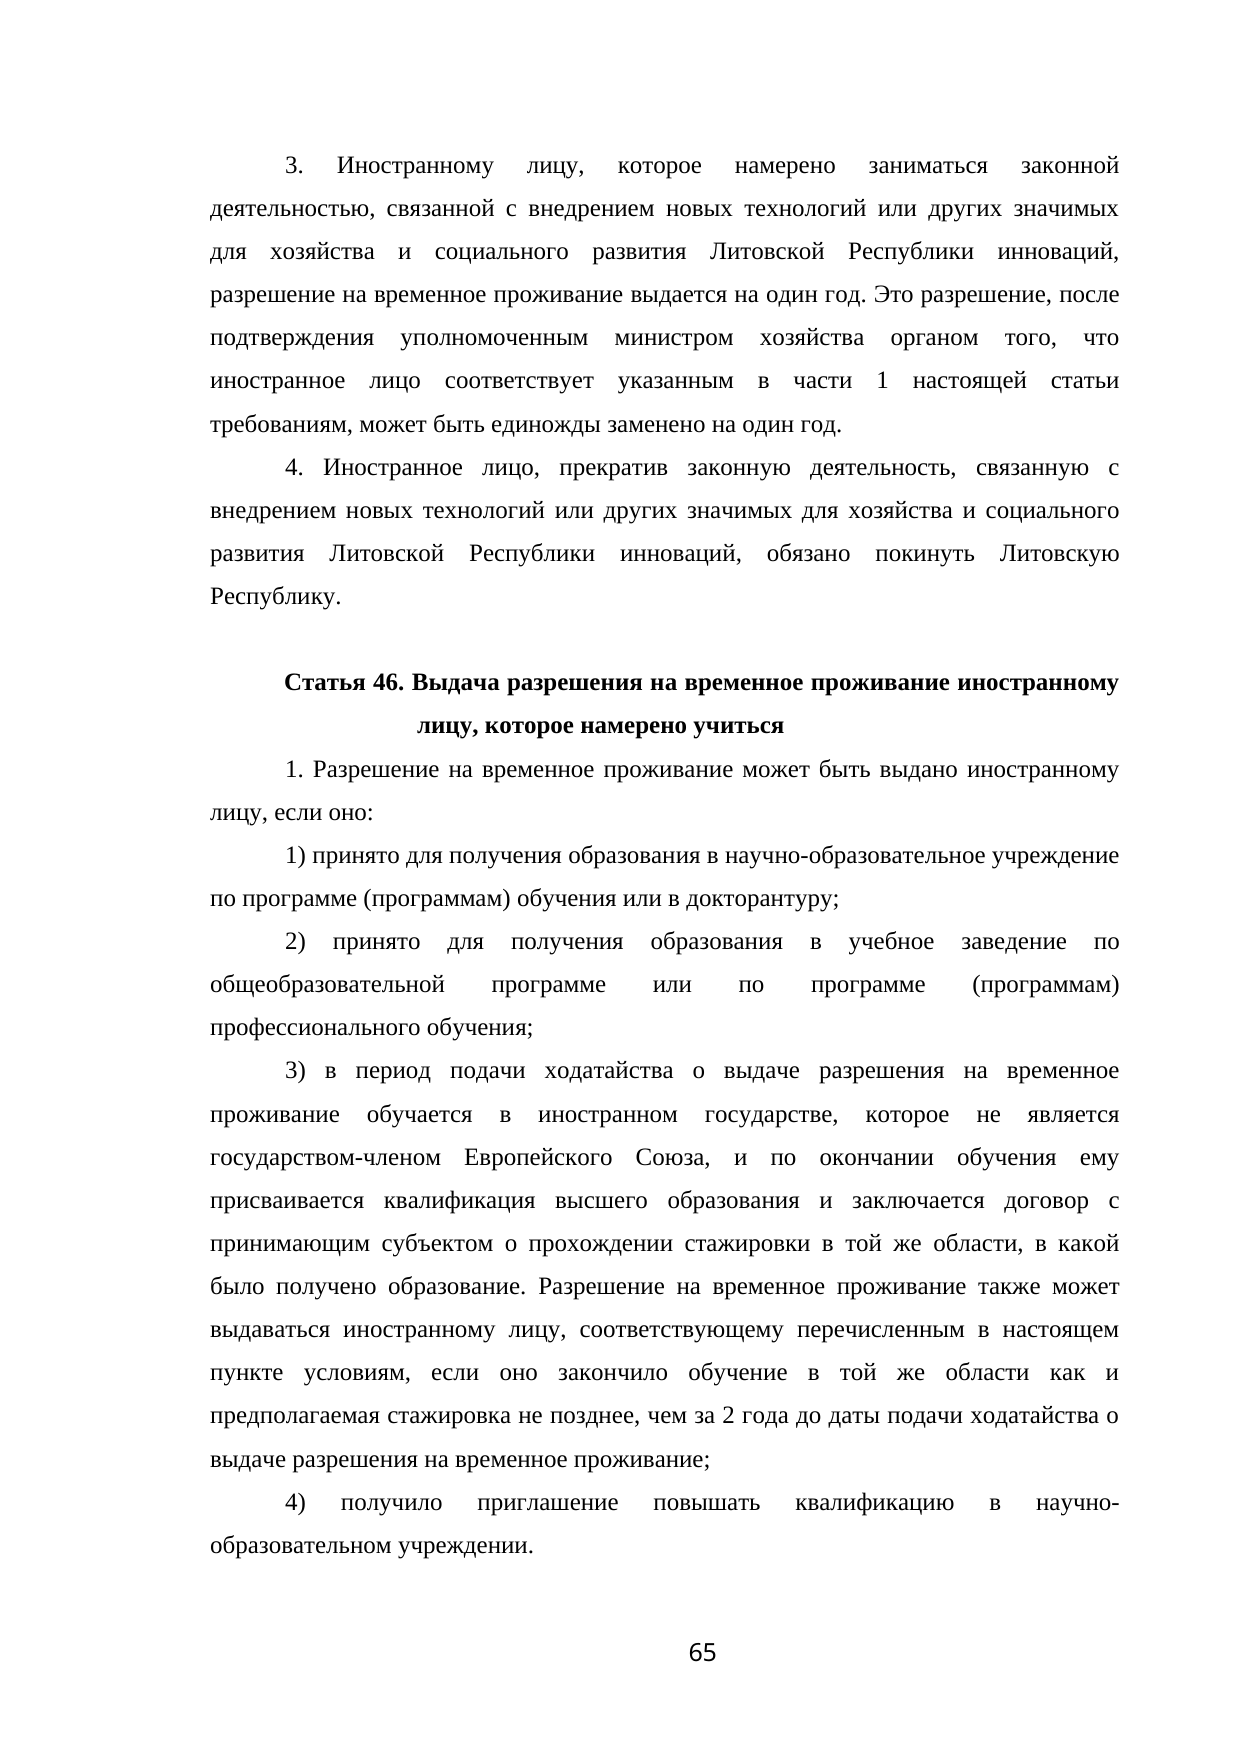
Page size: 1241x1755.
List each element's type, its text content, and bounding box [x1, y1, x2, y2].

text 1) принято для получения образования в научно-образовательное учреждение по программе (программам) обучения или в докторантуру; [210, 840, 1120, 912]
text 2) принято для получения образования в учебное заведение по общеобразовательной программе или по программе (программам) профессионального обучения; [210, 926, 1120, 1041]
text 4. Иностранное лицо, прекратив законную деятельность, связанную с внедрением новых технологий или других значимых для хозяйства и социального развития Литовской Республики инноваций, обязано покинуть Литовскую Республику. [210, 452, 1120, 610]
text 3) в период подачи ходатайства о выдаче разрешения на временное проживание обучается в иностранном государстве, которое не является государством-членом Европейского Союза, и по окончании обучения ему присваивается квалификация высшего образования и заключается договор с принимающим субъектом о прохождении стажировки в той же области, в какой было получено образование. Разрешение на временное проживание также может выдаваться иностранному лицу, соответствующему перечисленным в настоящем пункте условиям, если оно закончило обучение в той же области как и предполагаемая стажировка не позднее, чем за 2 года до даты подачи ходатайства о выдаче разрешения на временное проживание; [210, 1056, 1120, 1472]
text 4) получило приглашение повышать квалификацию в научно-образовательном учреждении. [210, 1487, 1120, 1559]
text 1. Разрешение на временное проживание может быть выдано иностранному лицу, если оно: [210, 754, 1120, 826]
text Статья 46. Выдача разрешения на временное проживание иностранному лицу, которое намерено учиться [284, 667, 1120, 739]
text 3. Иностранному лицу, которое намерено заниматься законной деятельностью, связанной с внедрением новых технологий или других значимых для хозяйства и социального развития Литовской Республики инноваций, разрешение на временное проживание выдается на один год. Это разрешение, после подтверждения уполномоченным министром хозяйства органом того, что иностранное лицо соответствует указанным в части 1 настоящей статьи требованиям, может быть единожды заменено на один год. [210, 150, 1120, 437]
